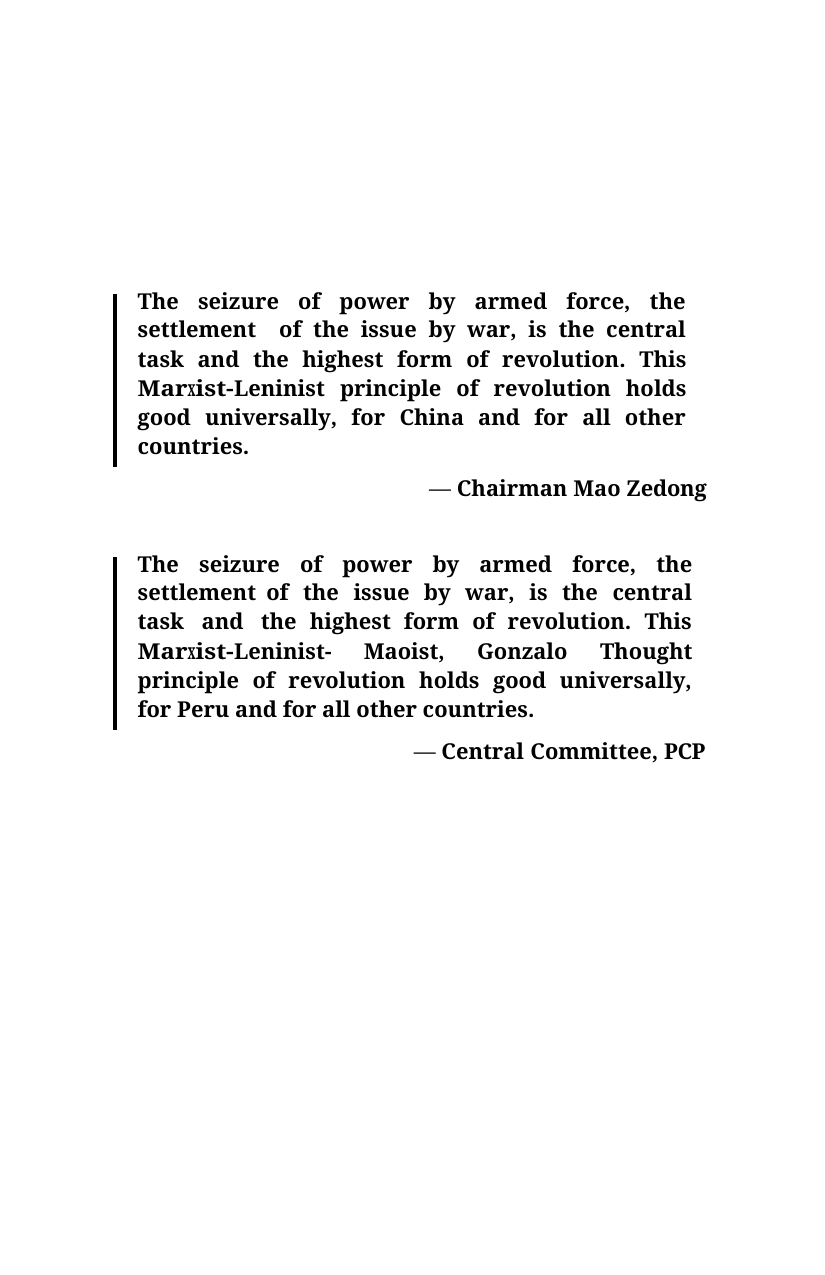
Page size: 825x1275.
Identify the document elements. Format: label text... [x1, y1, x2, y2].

text The seizure of power by armed force, the settlement of the issue by war, is the central task and the highest form of revolution. This Mar⁠xist-Leninist- Maoist, Gonzalo Thought principle of revolution holds good universally, for Peru and for all other countries. [137, 549, 692, 724]
text — Central Committee, PCP [413, 736, 752, 766]
text — Chairman Mao Zedong [429, 473, 752, 503]
text The seizure of power by armed force, the settlement of the issue by war, is the central task and the highest form of revolution. This Mar⁠xist-Leninist principle of revolution holds good universally, for China and for all other countries. [137, 286, 686, 461]
